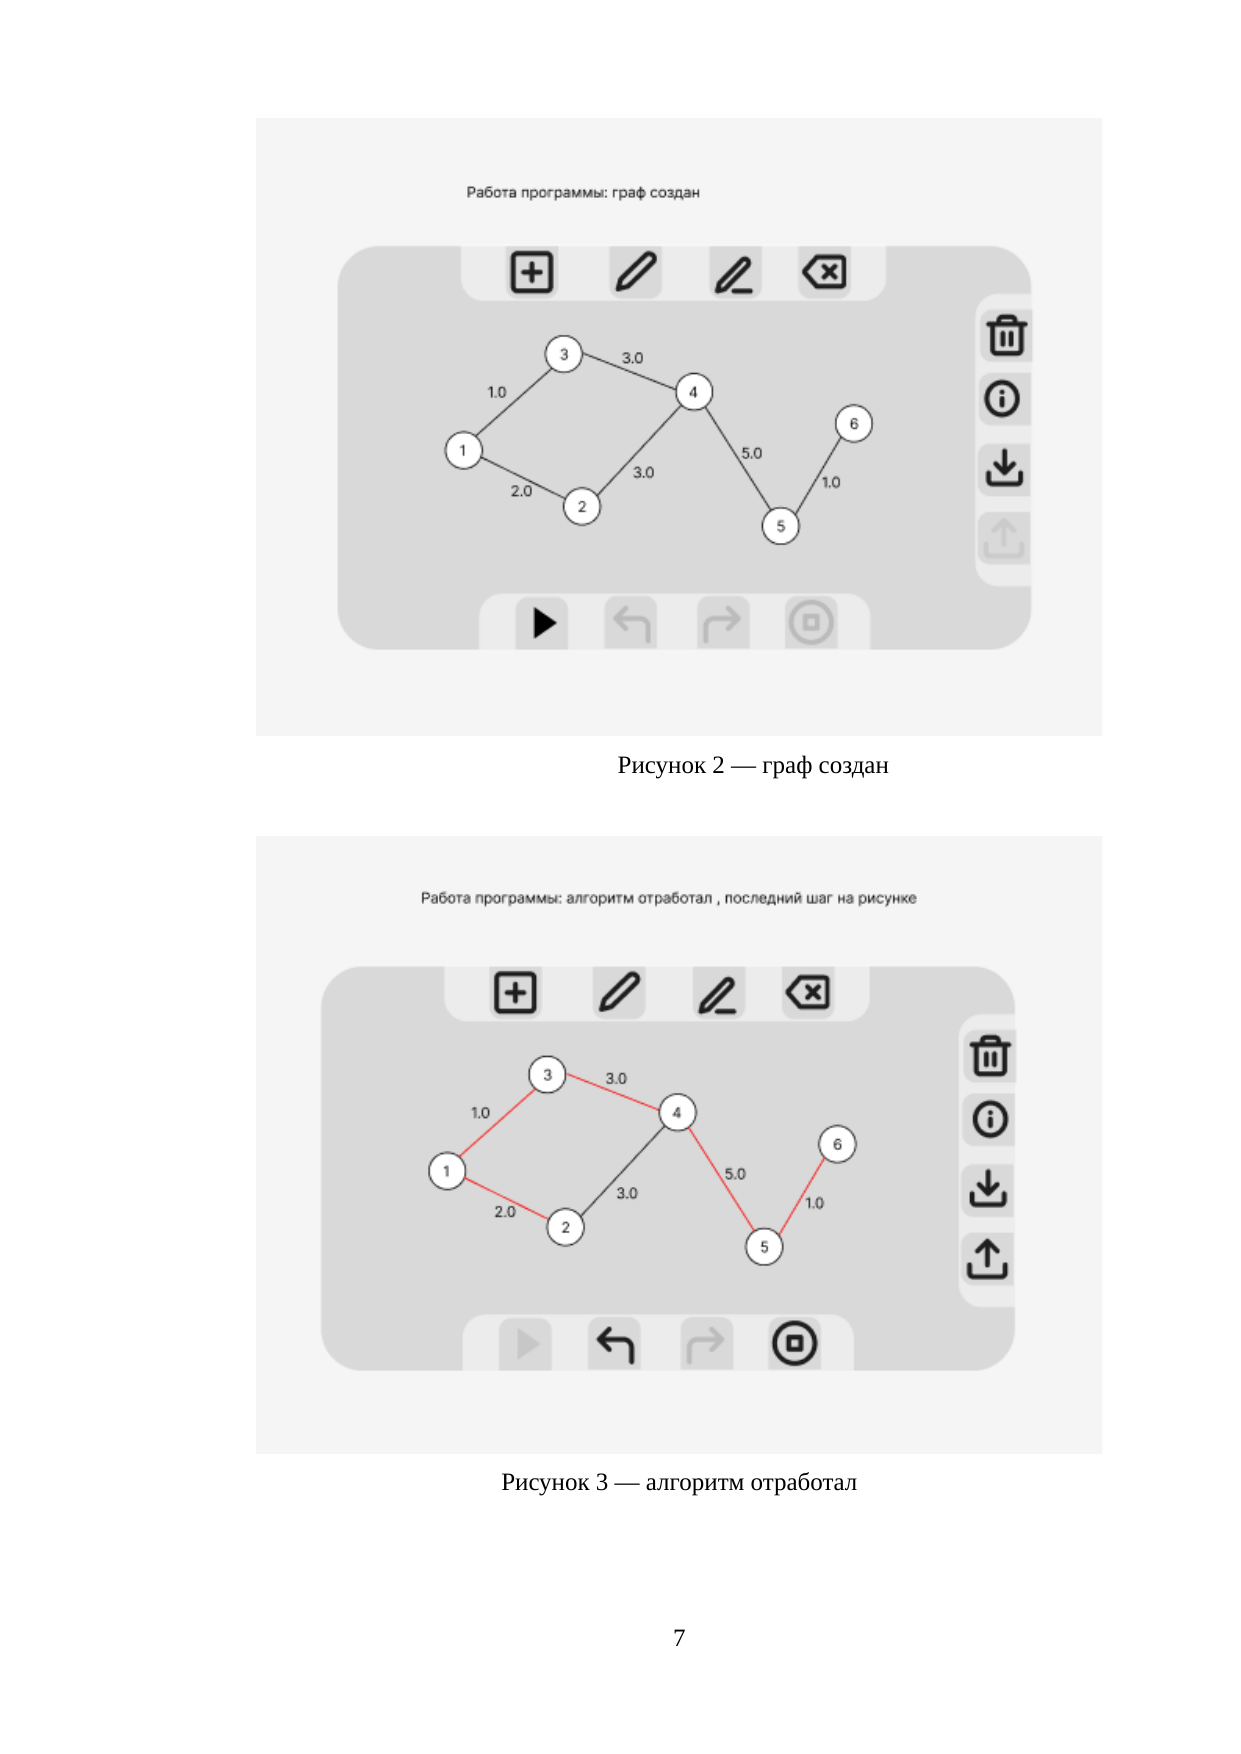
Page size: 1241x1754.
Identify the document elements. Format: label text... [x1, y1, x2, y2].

text Рисунок 3 — алгоритм отработал [177, 1454, 1181, 1496]
picture [255, 836, 1103, 1454]
text Рисунок 2 — граф создан [177, 736, 1181, 778]
picture [255, 118, 1103, 736]
